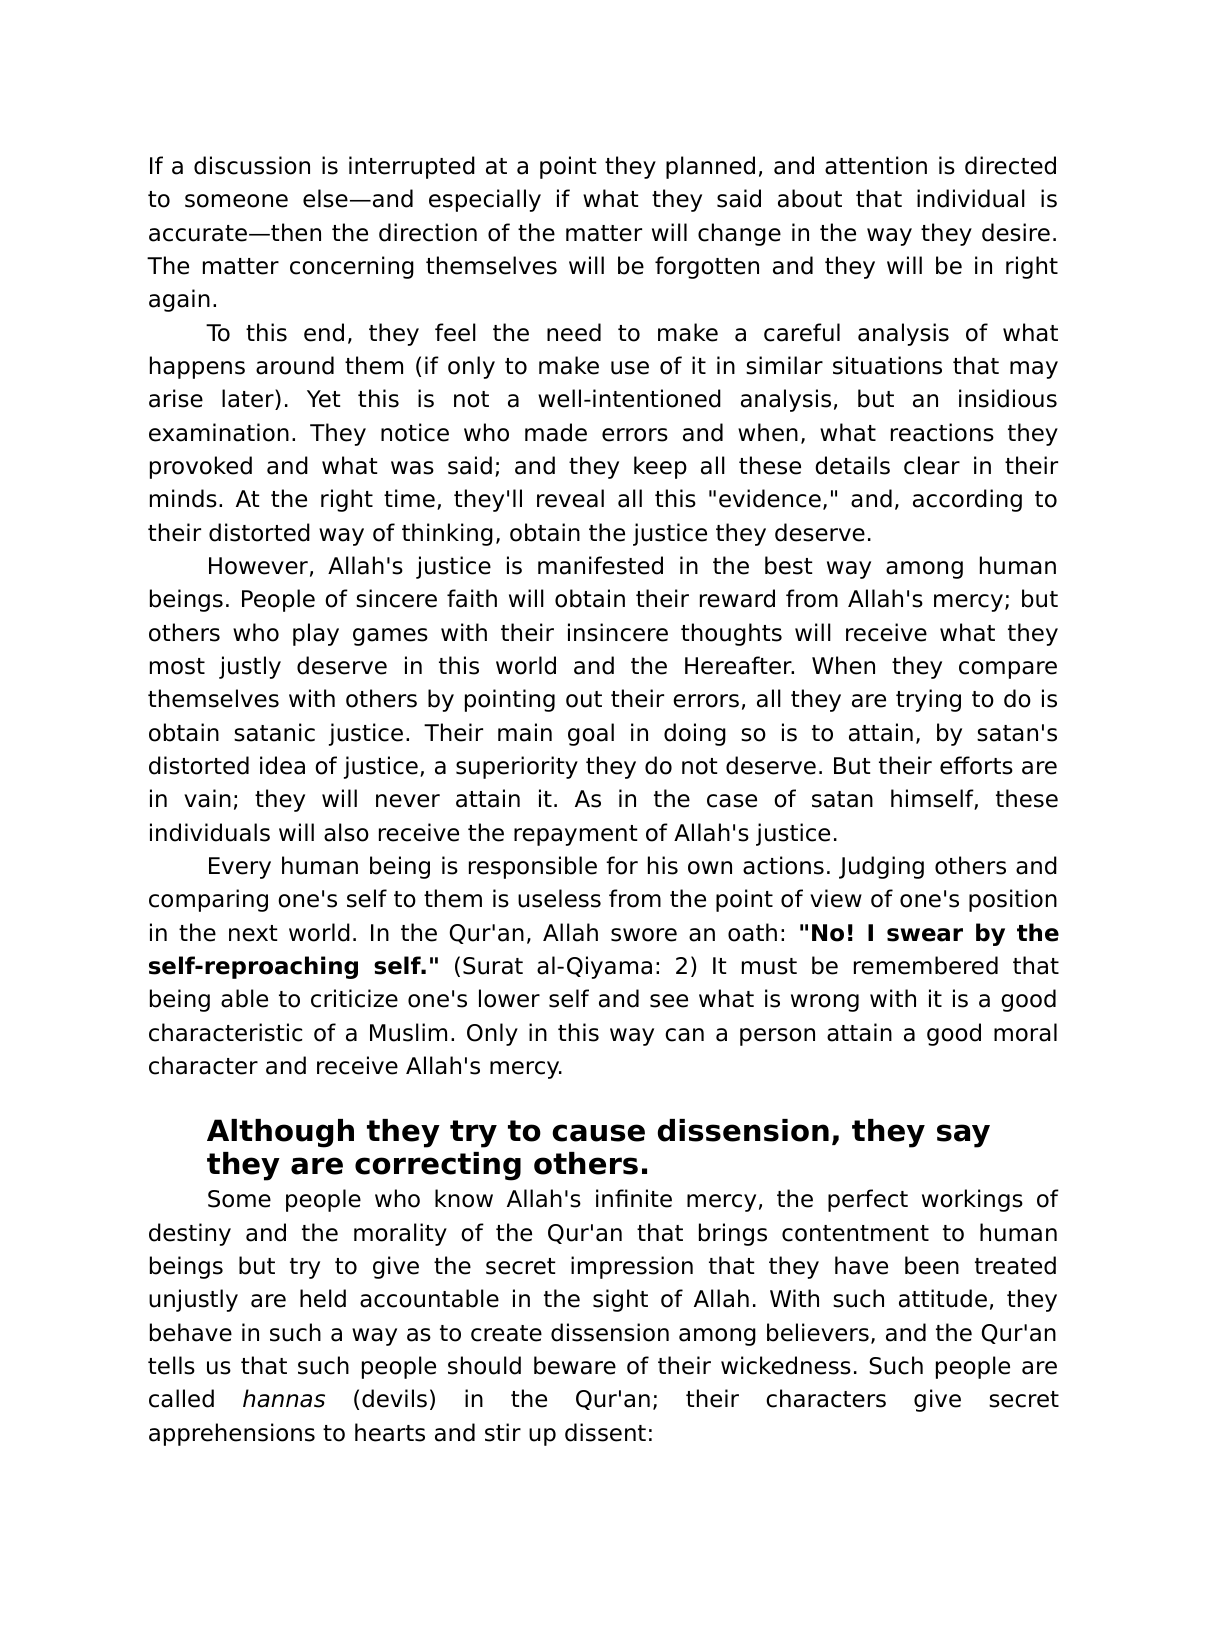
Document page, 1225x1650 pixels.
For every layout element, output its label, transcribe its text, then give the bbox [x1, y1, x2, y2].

text Although they try to cause dissension, they say [148, 1114, 1060, 1148]
text If a discussion is interrupted at a point they planned, and attention is directed to someone else—and especially if what they said about that individual is accurate—then the direction of the matter will change in the way they desire. The matter concerning themselves will be forgotten and they will be in right again. [148, 148, 1060, 314]
text To this end, they feel the need to make a careful analysis of what happens around them (if only to make use of it in similar situations that may arise later). Yet this is not a well-intentioned analysis, but an insidious examination. They notice who made errors and when, what reactions they provoked and what was said; and they keep all these details clear in their minds. At the right time, they'll reveal all this "evidence," and, according to their distorted way of thinking, obtain the justice they deserve. [148, 314, 1060, 548]
text However, Allah's justice is manifested in the best way among human beings. People of sincere faith will obtain their reward from Allah's mercy; but others who play games with their insincere thoughts will receive what they most justly deserve in this world and the Hereafter. When they compare themselves with others by pointing out their errors, all they are trying to do is obtain satanic justice. Their main goal in doing so is to attain, by satan's distorted idea of justice, a superiority they do not deserve. But their efforts are in vain; they will never attain it. As in the case of satan himself, these individuals will also receive the repayment of Allah's justice. [148, 548, 1060, 848]
text Every human being is responsible for his own actions. Judging others and comparing one's self to them is useless from the point of view of one's position in the next world. In the Qur'an, Allah swore an oath: "No! I swear by the self-reproaching self." (Surat al-Qiyama: 2) It must be remembered that being able to criticize one's lower self and see what is wrong with it is a good characteristic of a Muslim. Only in this way can a person attain a good moral character and receive Allah's mercy. [148, 848, 1060, 1081]
text they are correcting others. [148, 1148, 1060, 1181]
text Some people who know Allah's infinite mercy, the perfect workings of destiny and the morality of the Qur'an that brings contentment to human beings but try to give the secret impression that they have been treated unjustly are held accountable in the sight of Allah. With such attitude, they behave in such a way as to create dissension among believers, and the Qur'an tells us that such people should beware of their wickedness. Such people are called hannas (devils) in the Qur'an; their characters give secret apprehensions to hearts and stir up dissent: [148, 1181, 1060, 1448]
